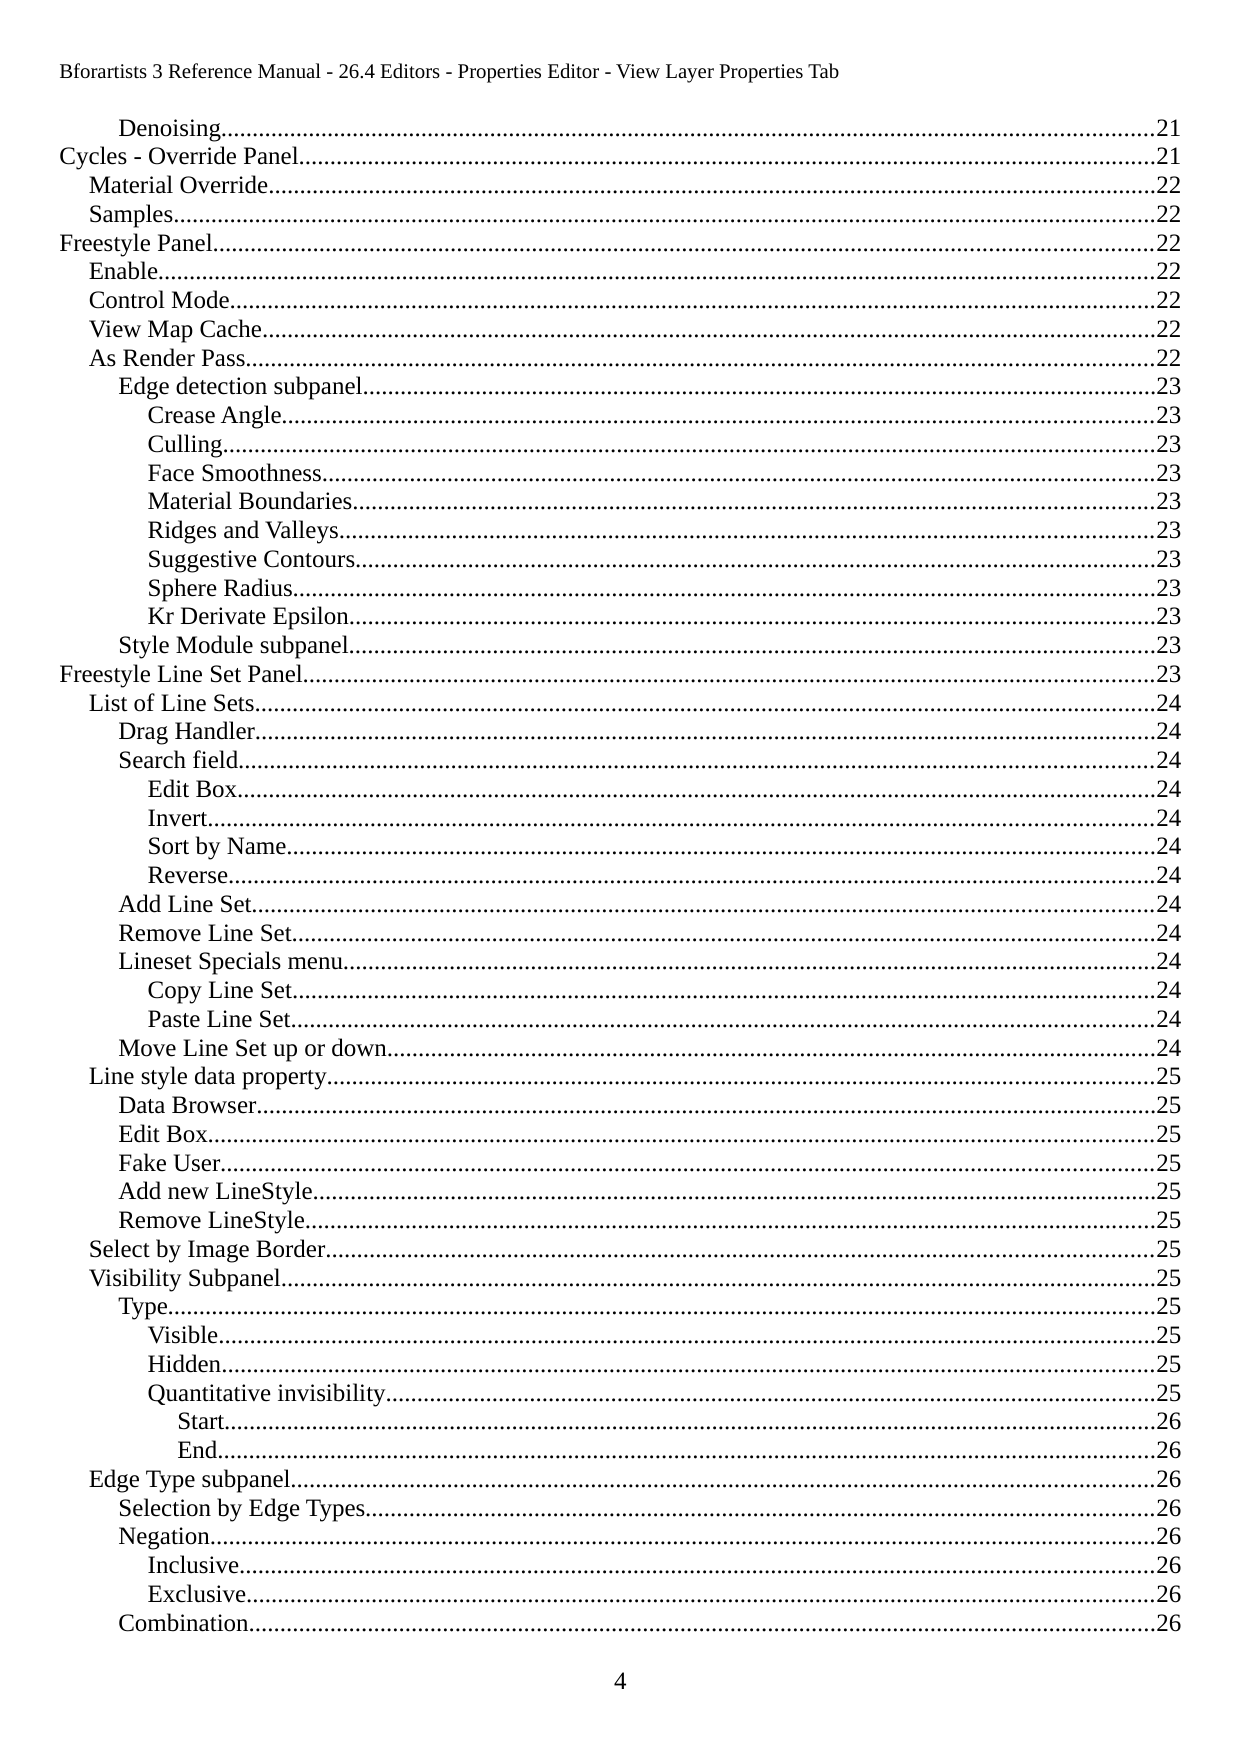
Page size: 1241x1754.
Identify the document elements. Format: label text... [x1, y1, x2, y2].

text Visibility Subpanel 25 [88, 1263, 1181, 1291]
text Crease Angle 23 [147, 400, 1181, 429]
text Invert 24 [147, 803, 1181, 831]
text Hidden 25 [147, 1349, 1181, 1378]
text Add Line Set 24 [118, 889, 1181, 918]
text Cycles - Override Panel 21 [59, 141, 1181, 170]
text Combination 26 [118, 1608, 1181, 1636]
text Remove Line Set 24 [118, 918, 1181, 946]
text List of Line Sets 24 [88, 688, 1181, 716]
text Reverse 24 [147, 860, 1181, 889]
text Paste Line Set 24 [147, 1004, 1181, 1033]
text Edge Type subpanel 26 [88, 1464, 1181, 1493]
text Negation 26 [118, 1521, 1181, 1550]
text Fake User 25 [118, 1148, 1181, 1176]
text Edit Box 25 [118, 1119, 1181, 1148]
text Sphere Radius 23 [147, 573, 1181, 601]
text Edge detection subpanel 23 [118, 371, 1181, 400]
text Samples 22 [88, 199, 1181, 228]
text Face Smoothness 23 [147, 458, 1181, 486]
text Material Override 22 [88, 170, 1181, 199]
text Culling 23 [147, 429, 1181, 458]
text Type 25 [118, 1291, 1181, 1320]
text Data Browser 25 [118, 1090, 1181, 1119]
text Material Boundaries 23 [147, 486, 1181, 515]
text Start 26 [177, 1406, 1181, 1435]
text View Map Cache 22 [88, 314, 1181, 343]
text Exclusive 26 [147, 1579, 1181, 1608]
text Visible 25 [147, 1320, 1181, 1349]
text Selection by Edge Types 26 [118, 1493, 1181, 1521]
text Denoising 21 [118, 113, 1181, 141]
text As Render Pass 22 [88, 343, 1181, 371]
text Suggestive Contours 23 [147, 544, 1181, 573]
text End 26 [177, 1435, 1181, 1464]
text Freestyle Line Set Panel 23 [59, 659, 1181, 688]
text Line style data property 25 [88, 1061, 1181, 1090]
text Move Line Set up or down 24 [118, 1033, 1181, 1061]
text Copy Line Set 24 [147, 975, 1181, 1004]
text Drag Handler 24 [118, 716, 1181, 745]
text Add new LineStyle 25 [118, 1176, 1181, 1205]
text Kr Derivate Epsilon 23 [147, 601, 1181, 630]
text Inclusive 26 [147, 1550, 1181, 1579]
text Ridges and Valleys 23 [147, 515, 1181, 544]
text Edit Box 24 [147, 774, 1181, 803]
text Lineset Specials menu 24 [118, 946, 1181, 975]
text Enable 22 [88, 256, 1181, 285]
text Freestyle Panel 22 [59, 228, 1181, 256]
text Style Module subpanel 23 [118, 630, 1181, 659]
text Remove LineStyle 25 [118, 1205, 1181, 1234]
text Quantitative invisibility 25 [147, 1378, 1181, 1406]
text Search field 24 [118, 745, 1181, 774]
text Sort by Name 24 [147, 831, 1181, 860]
text Control Mode 22 [88, 285, 1181, 314]
text Select by Image Border 25 [88, 1234, 1181, 1263]
